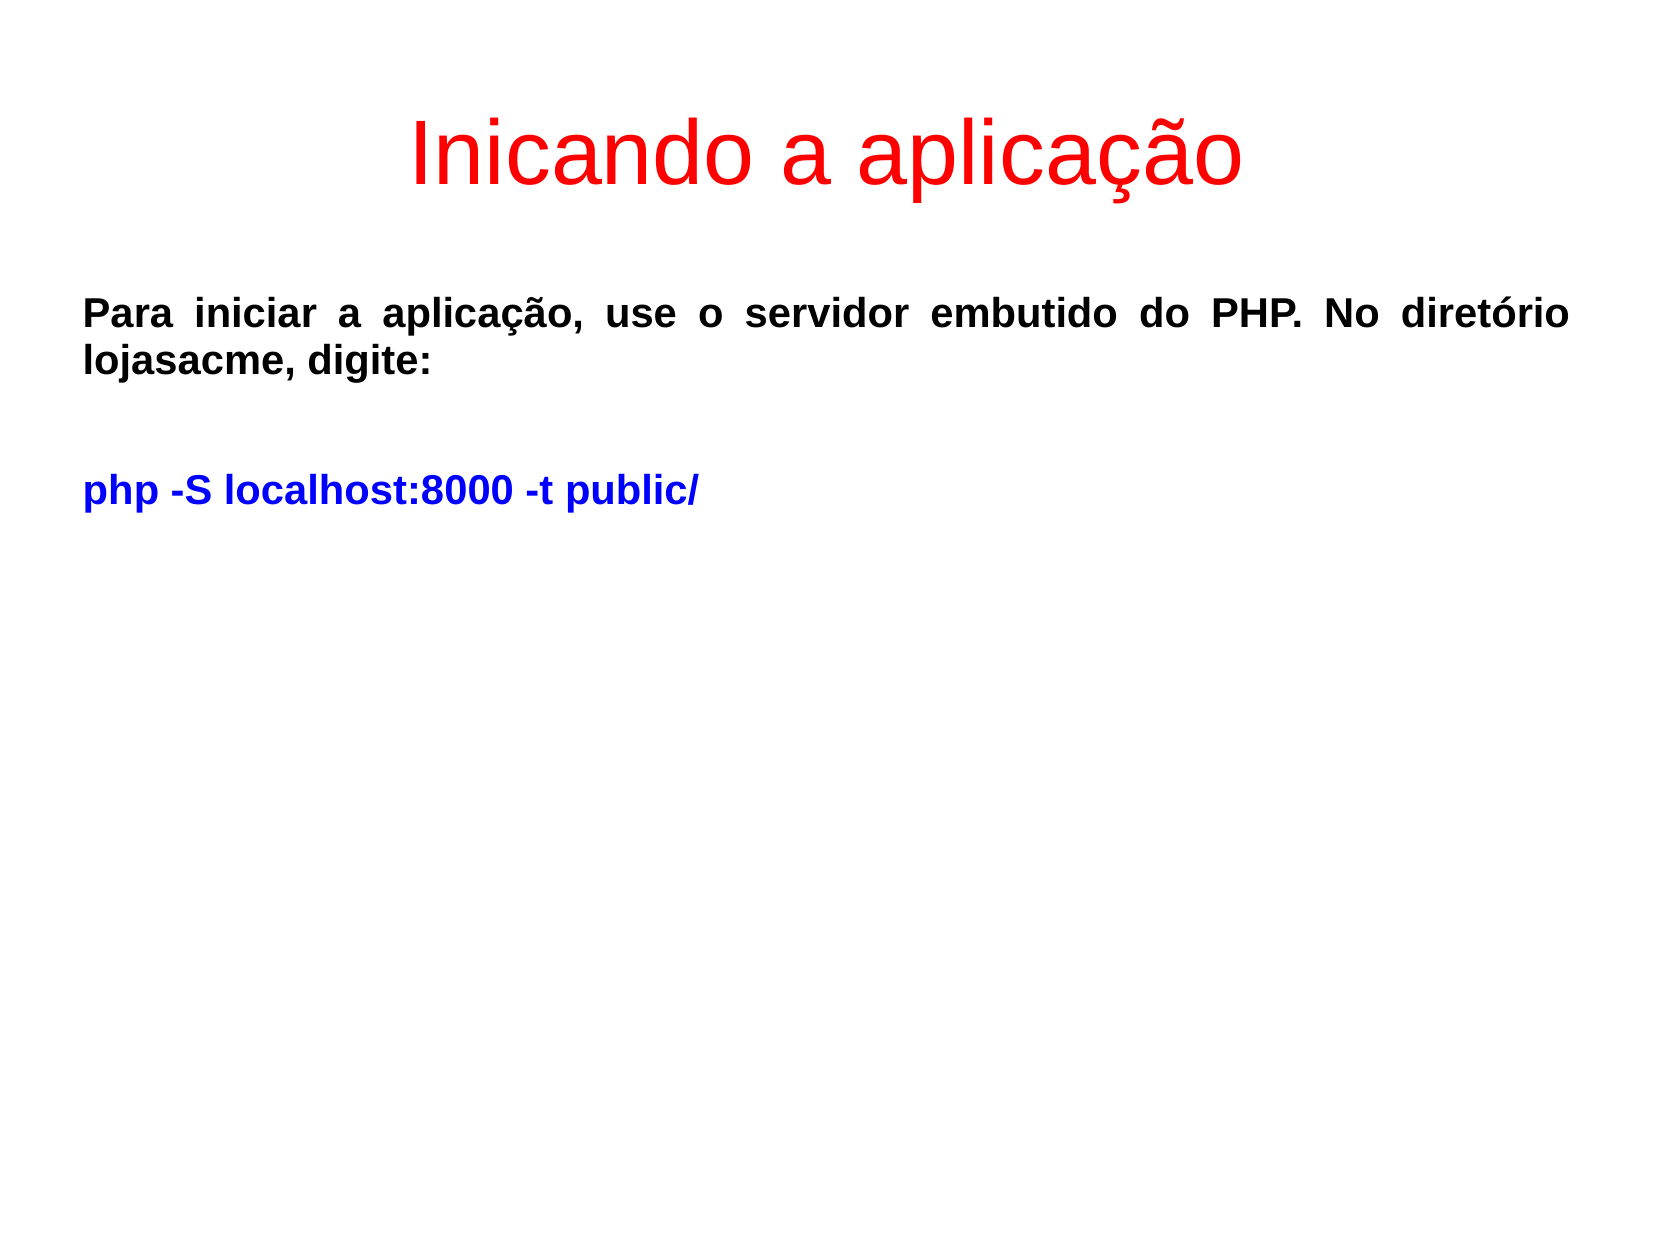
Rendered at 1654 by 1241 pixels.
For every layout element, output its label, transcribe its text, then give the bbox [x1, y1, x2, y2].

title Inicando a aplicação [82, 49, 1571, 257]
list Para iniciar a aplicação, use o servidor embutido do PHP. No diretório lojasacme, digite: php -S localhost:8000 -t public/ [82, 290, 1571, 1010]
